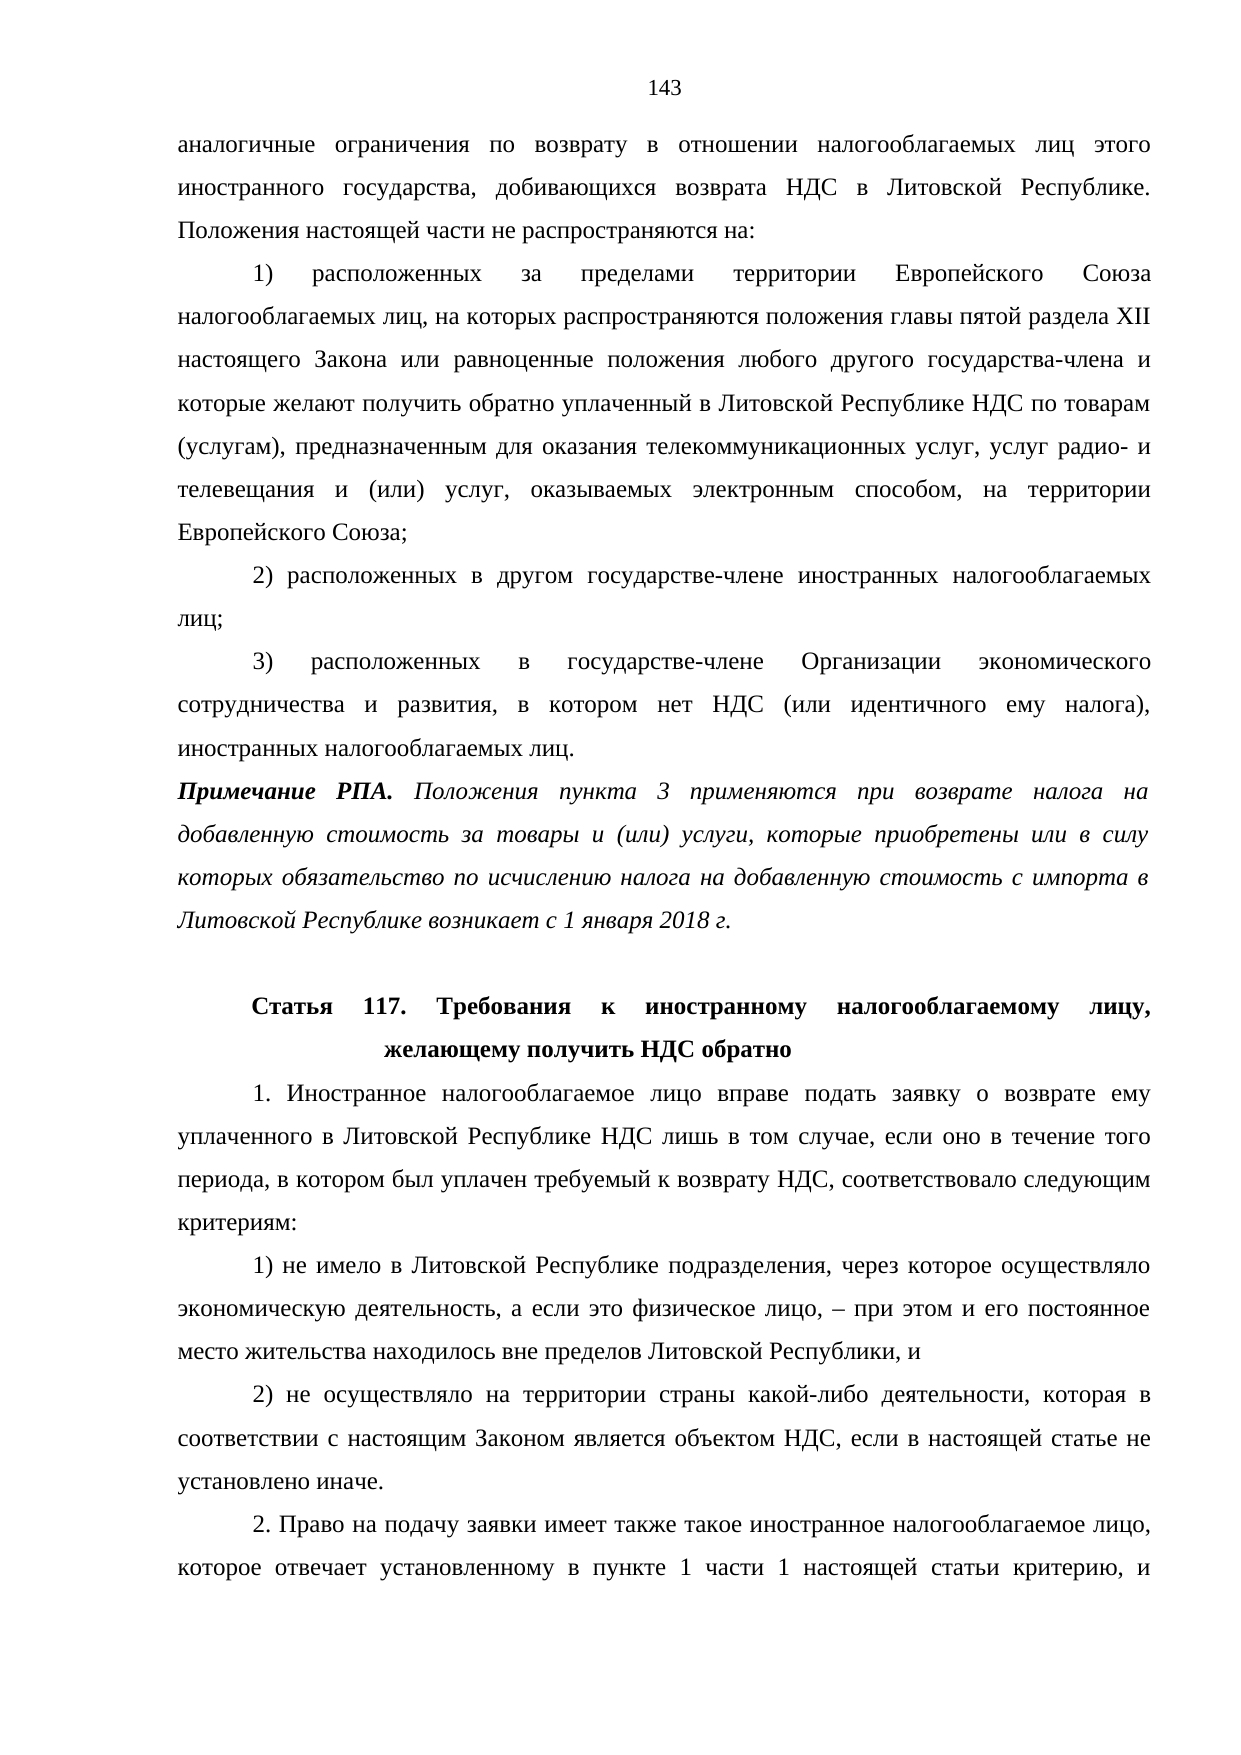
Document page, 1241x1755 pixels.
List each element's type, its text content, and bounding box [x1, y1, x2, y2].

text 2. Право на подачу заявки имеет также такое иностранное налогооблагаемое лицо, которое отвечает установленному в пункте 1 части 1 настоящей статьи критерию, и [177, 1509, 1152, 1581]
text 2) не осуществляло на территории страны какой-либо деятельности, которая в соответствии с настоящим Законом является объектом НДС, если в настоящей статье не установлено иначе. [177, 1379, 1152, 1494]
text Примечание РПА. Положения пункта 3 применяются при возврате налога на добавленную стоимость за товары и (или) услуги, которые приобретены или в силу которых обязательство по исчислению налога на добавленную стоимость с импорта в Литовской Республике возникает с 1 января 2018 г. [177, 776, 1152, 934]
text 1) не имело в Литовской Республике подразделения, через которое осуществляло экономическую деятельность, а если это физическое лицо, – при этом и его постоянное место жительства находилось вне пределов Литовской Республики, и [177, 1250, 1152, 1365]
text аналогичные ограничения по возврату в отношении налогооблагаемых лиц этого иностранного государства, добивающихся возврата НДС в Литовской Республике. Положения настоящей части не распространяются на: [177, 129, 1152, 244]
text Статья 117. Требования к иностранному налогооблагаемому лицу, желающему получить НДС обратно [251, 991, 1152, 1063]
text 1) расположенных за пределами территории Европейского Союза налогооблагаемых лиц, на которых распространяются положения главы пятой раздела XII настоящего Закона или равноценные положения любого другого государства-члена и которые желают получить обратно уплаченный в Литовской Республике НДС по товарам (услугам), предназначенным для оказания телекоммуникационных услуг, услуг радио- и телевещания и (или) услуг, оказываемых электронным способом, на территории Европейского Союза; [177, 258, 1152, 546]
text 2) расположенных в другом государстве-члене иностранных налогооблагаемых лиц; [177, 560, 1152, 632]
text 1. Иностранное налогооблагаемое лицо вправе подать заявку о возврате ему уплаченного в Литовской Республике НДС лишь в том случае, если оно в течение того периода, в котором был уплачен требуемый к возврату НДС, соответствовало следующим критериям: [177, 1078, 1152, 1236]
text 3) расположенных в государстве-члене Организации экономического сотрудничества и развития, в котором нет НДС (или идентичного ему налога), иностранных налогооблагаемых лиц. [177, 646, 1152, 761]
